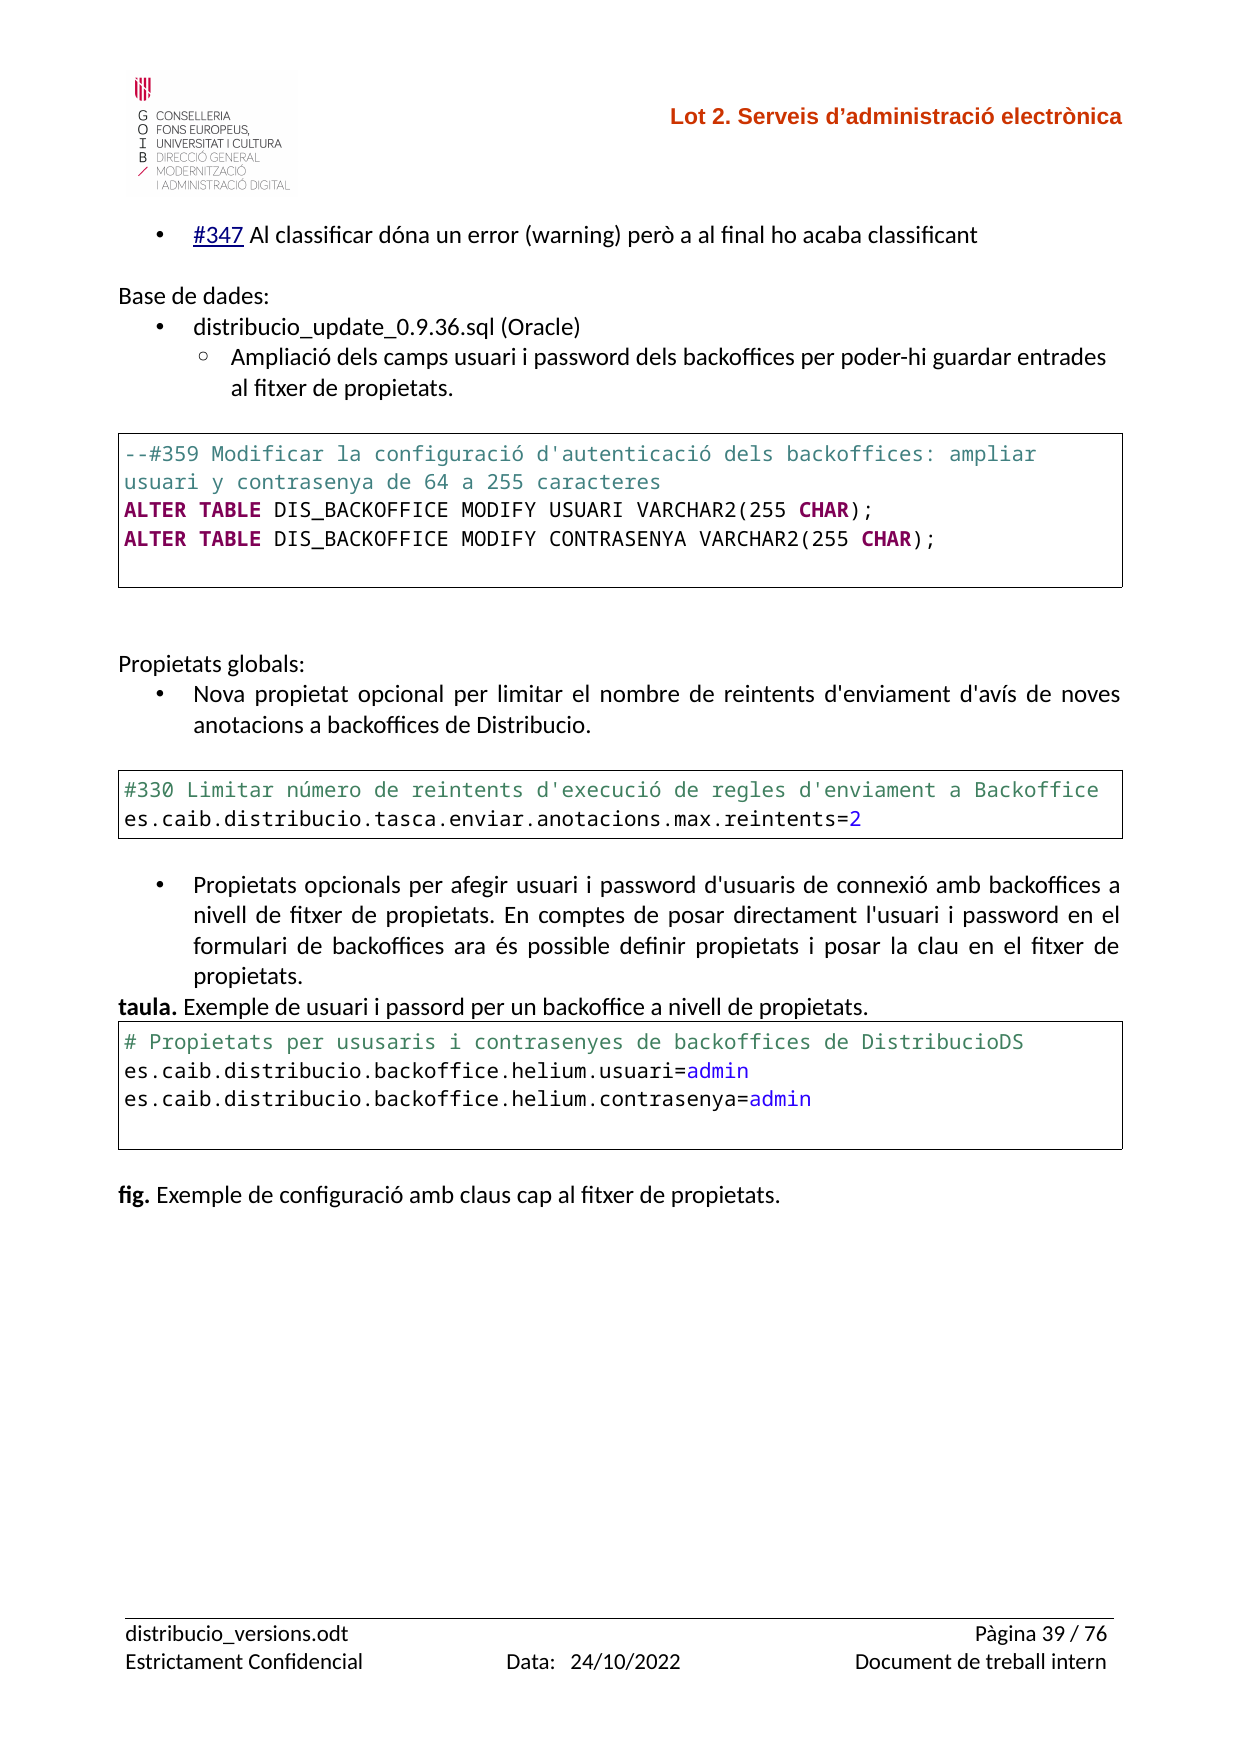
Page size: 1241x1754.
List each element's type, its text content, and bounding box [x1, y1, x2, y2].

table_header # Propietats per ususaris i contrasenyes de backoffices de DistribucioDS es.caib.distribucio.backoffice.helium.usuari=admin es.caib.distribucio.backoffice.helium.contrasenya=admin [119, 1022, 1122, 1149]
list #347 Al classificar dóna un error (warning) però a al final ho acaba classificant [156, 219, 1122, 250]
table_header #330 Limitar número de reintents d'execució de regles d'enviament a Backoffice es.caib.distribucio.tasca.enviar.anotacions.max.reintents=2 [119, 771, 1122, 838]
list Ampliació dels camps usuari i password dels backoffices per poder-hi guardar entrades al fitxer de propietats. [193, 341, 1122, 402]
picture [126, 70, 299, 197]
list Nova propietat opcional per limitar el nombre de reintents d'enviament d'avís de noves anotacions a backoffices de Distribucio. [156, 678, 1122, 739]
text Base de dades: [118, 280, 1122, 311]
table_header --#359 Modificar la configuració d'autenticació dels backoffices: ampliar usuari y contrasenya de 64 a 255 caracteres ALTER TABLE DIS_BACKOFFICE MODIFY USUARI VARCHAR2(255 CHAR); ALTER TABLE DIS_BACKOFFICE MODIFY CONTRASENYA VARCHAR2(255 CHAR); [119, 434, 1122, 587]
text Propietats globals: [118, 648, 1122, 678]
text taula. Exemple de usuari i passord per un backoffice a nivell de propietats. [118, 991, 1122, 1021]
list Propietats opcionals per afegir usuari i password d'usuaris de connexió amb backoffices a nivell de fitxer de propietats. En comptes de posar directament l'usuari i password en el formulari de backoffices ara és possible definir propietats i posar la clau en el fitxer de propietats. [156, 869, 1122, 991]
list distribucio_update_0.9.36.sql (Oracle) [156, 311, 1122, 341]
text fig. Exemple de configuració amb claus cap al fitxer de propietats. [118, 1179, 1122, 1210]
